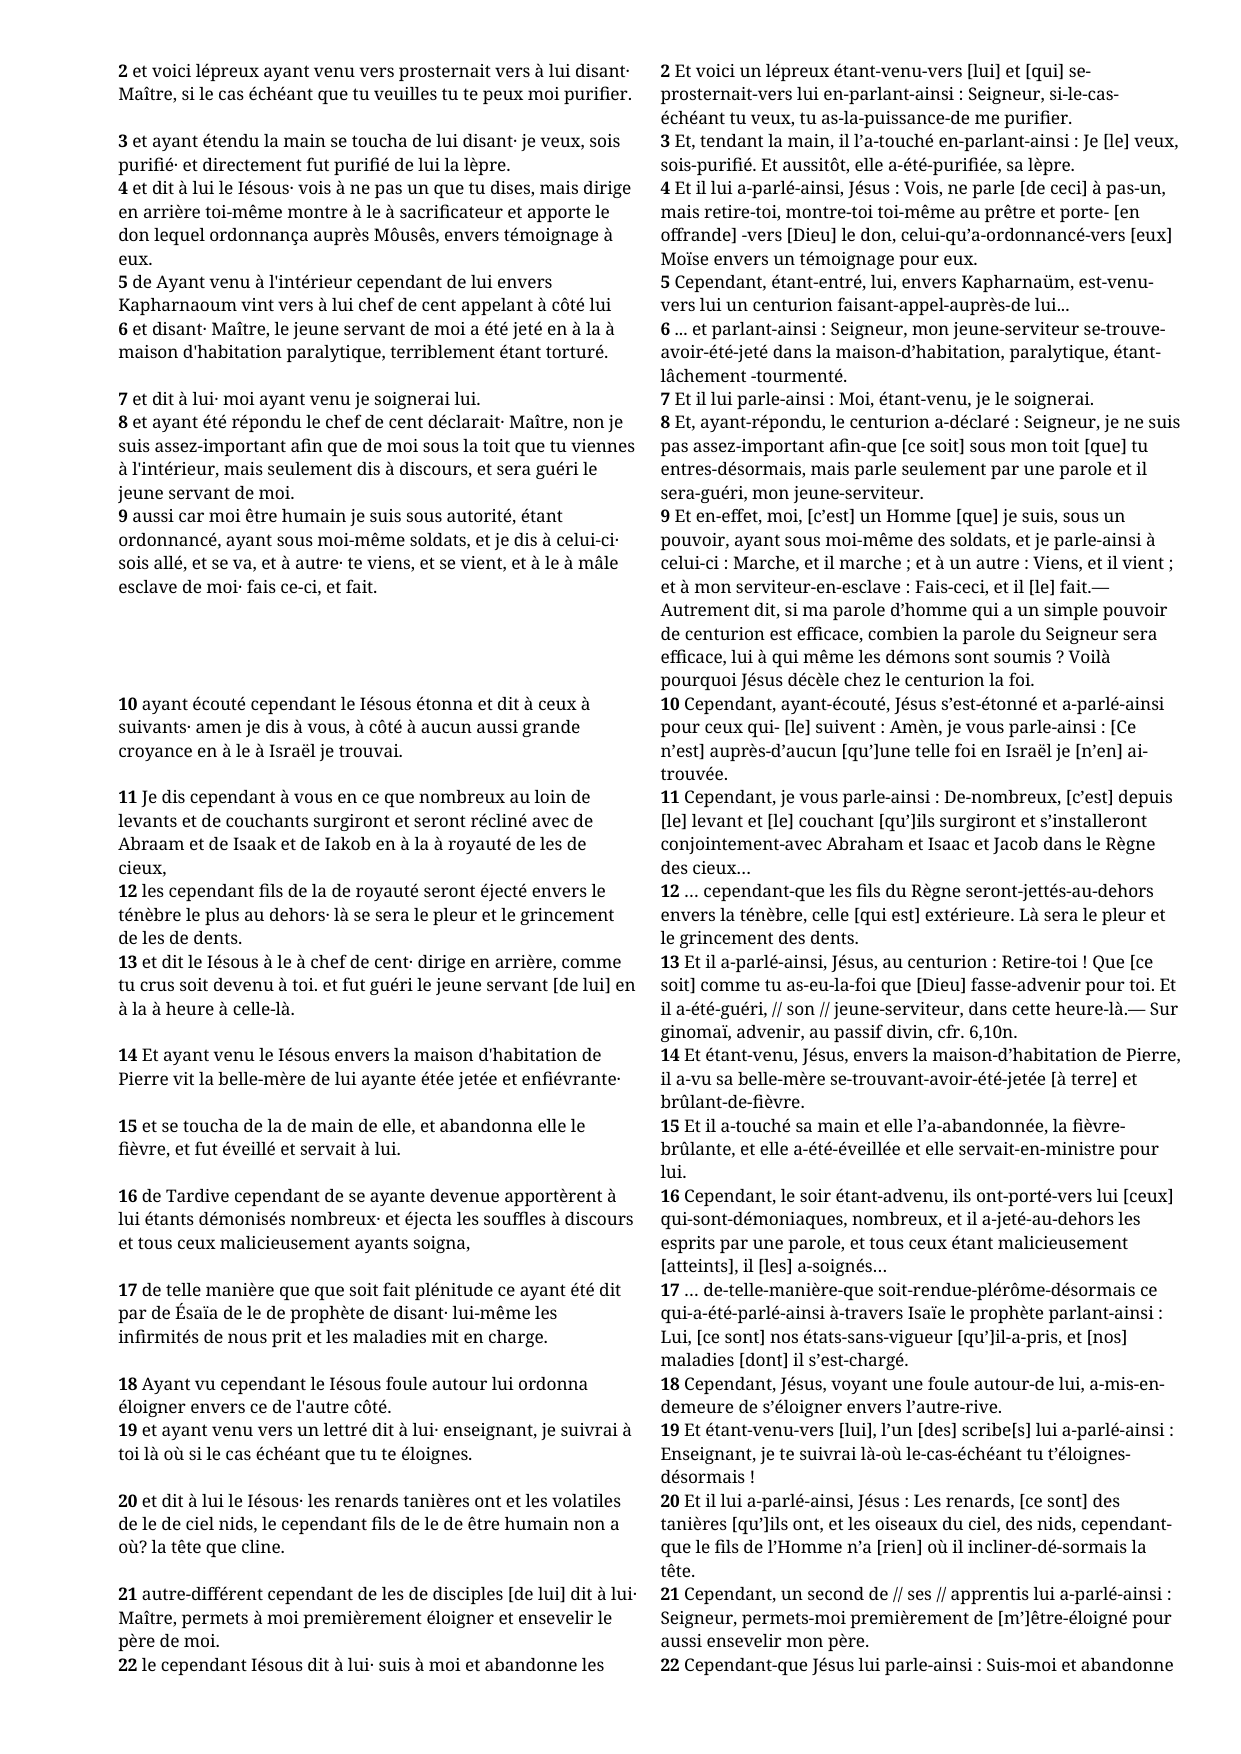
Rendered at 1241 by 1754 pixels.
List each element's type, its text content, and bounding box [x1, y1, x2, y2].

table_cell [639, 59, 660, 129]
table_cell 6 ... et parlant-ainsi : Seigneur, mon jeune-serviteur se-trouve-avoir-été-jeté dans la maison-d’habitation, paralytique, étant- lâchement -tourmenté. [660, 317, 1181, 387]
table_cell 18 Ayant vu cependant le Iésous foule autour lui ordonna éloigner envers ce de l'autre côté. [118, 1372, 639, 1418]
table_cell [639, 879, 660, 950]
table_cell 7 Et il lui parle-ainsi : Moi, étant-venu, je le soignerai. [660, 387, 1181, 411]
table_cell 14 Et ayant venu le Iésous envers la maison d'habitation de Pierre vit la belle-mère de lui ayante étée jetée et enfiévrante· [118, 1044, 639, 1114]
table_cell [639, 504, 660, 692]
table_cell [639, 1653, 660, 1676]
table_cell [639, 692, 660, 786]
table_cell 7 et dit à lui· moi ayant venu je soignerai lui. [118, 387, 639, 411]
table_cell 13 et dit le Iésous à le à chef de cent· dirige en arrière, comme tu crus soit devenu à toi. et fut guéri le jeune servant [de lui] en à la à heure à celle-là. [118, 950, 639, 1043]
table_cell 18 Cependant, Jésus, voyant une foule autour-de lui, a-mis-en-demeure de s’éloigner envers l’autre-rive. [660, 1372, 1181, 1418]
table_cell [639, 1114, 660, 1184]
table_cell 10 ayant écouté cependant le Iésous étonna et dit à ceux à suivants· amen je dis à vous, à côté à aucun aussi grande croyance en à le à Israël je trouvai. [118, 692, 639, 786]
table_cell [639, 270, 660, 317]
table_cell 20 Et il lui a-parlé-ainsi, Jésus : Les renards, [ce sont] des tanières [qu’]ils ont, et les oiseaux du ciel, des nids, cependant-que le fils de l’Homme n’a [rien] où il incliner-dé-sormais la tête. [660, 1489, 1181, 1582]
table_cell 2 Et voici un lépreux étant-venu-vers [lui] et [qui] se-prosternait-vers lui en-parlant-ainsi : Seigneur, si-le-cas-échéant tu veux, tu as-la-puissance-de me purifier. [660, 59, 1181, 129]
table_cell 15 et se toucha de la de main de elle, et abandonna elle le fièvre, et fut éveillé et servait à lui. [118, 1114, 639, 1184]
table_cell 12 les cependant fils de la de royauté seront éjecté envers le ténèbre le plus au dehors· là se sera le pleur et le grincement de les de dents. [118, 879, 639, 950]
table_cell [639, 1583, 660, 1653]
table_cell [639, 1489, 660, 1582]
table_cell 16 Cependant, le soir étant-advenu, ils ont-porté-vers lui [ceux] qui-sont-démoniaques, nombreux, et il a-jeté-au-dehors les esprits par une parole, et tous ceux étant malicieusement [atteints], il [les] a-soignés… [660, 1184, 1181, 1278]
table_cell [639, 950, 660, 1043]
table_cell 9 aussi car moi être humain je suis sous autorité, étant ordonnancé, ayant sous moi-même soldats, et je dis à celui-ci· sois allé, et se va, et à autre· te viens, et se vient, et à le à mâle esclave de moi· fais ce-ci, et fait. [118, 504, 639, 692]
table_cell [639, 387, 660, 411]
table_cell 17 de telle manière que que soit fait plénitude ce ayant été dit par de Ésaïa de le de prophète de disant· lui-même les infirmités de nous prit et les maladies mit en charge. [118, 1278, 639, 1372]
table_cell [639, 1184, 660, 1278]
table_cell [639, 129, 660, 176]
table_cell 4 et dit à lui le Iésous· vois à ne pas un que tu dises, mais dirige en arrière toi-même montre à le à sacrificateur et apporte le don lequel ordonnança auprès Môusês, envers témoignage à eux. [118, 176, 639, 270]
table_cell 12 … cependant-que les fils du Règne seront-jettés-au-dehors envers la ténèbre, celle [qui est] extérieure. Là sera le pleur et le grincement des dents. [660, 879, 1181, 950]
table_cell 11 Cependant, je vous parle-ainsi : De-nombreux, [c’est] depuis [le] levant et [le] couchant [qu’]ils surgiront et s’installeront conjointement-avec Abraham et Isaac et Jacob dans le Règne des cieux… [660, 786, 1181, 879]
table_cell 3 et ayant étendu la main se toucha de lui disant· je veux, sois purifié· et directement fut purifié de lui la lèpre. [118, 129, 639, 176]
table_cell [639, 786, 660, 879]
table_cell 17 … de-telle-manière-que soit-rendue-plérôme-désormais ce qui-a-été-parlé-ainsi à-travers Isaïe le prophète parlant-ainsi : Lui, [ce sont] nos états-sans-vigueur [qu’]il-a-pris, et [nos] maladies [dont] il s’est-chargé. [660, 1278, 1181, 1372]
table_cell 21 autre-différent cependant de les de disciples [de lui] dit à lui· Maître, permets à moi premièrement éloigner et ensevelir le père de moi. [118, 1583, 639, 1653]
table_cell [639, 411, 660, 504]
table_cell 9 Et en-effet, moi, [c’est] un Homme [que] je suis, sous un pouvoir, ayant sous moi-même des soldats, et je parle-ainsi à celui-ci : Marche, et il marche ; et à un autre : Viens, et il vient ; et à mon serviteur-en-esclave : Fais-ceci, et il [le] fait.— Autrement dit, si ma parole d’homme qui a un simple pouvoir de centurion est efficace, combien la parole du Seigneur sera efficace, lui à qui même les démons sont soumis ? Voilà pourquoi Jésus décèle chez le centurion la foi. [660, 504, 1181, 692]
table_cell 16 de Tardive cependant de se ayante devenue apportèrent à lui étants démonisés nombreux· et éjecta les souffles à discours et tous ceux malicieusement ayants soigna, [118, 1184, 639, 1278]
table_cell [639, 317, 660, 387]
table_cell [639, 1044, 660, 1114]
table_cell 19 et ayant venu vers un lettré dit à lui· enseignant, je suivrai à toi là où si le cas échéant que tu te éloignes. [118, 1419, 639, 1489]
table_cell 22 le cependant Iésous dit à lui· suis à moi et abandonne les morts ensevelir les de eux-mêmes morts. [118, 1653, 639, 1676]
table_cell 2 et voici lépreux ayant venu vers prosternait vers à lui disant· Maître, si le cas échéant que tu veuilles tu te peux moi purifier. [118, 59, 639, 129]
table_cell 14 Et étant-venu, Jésus, envers la maison-d’habitation de Pierre, il a-vu sa belle-mère se-trouvant-avoir-été-jetée [à terre] et brûlant-de-fièvre. [660, 1044, 1181, 1114]
table_cell 8 et ayant été répondu le chef de cent déclarait· Maître, non je suis assez-important afin que de moi sous la toit que tu viennes à l'intérieur, mais seulement dis à discours, et sera guéri le jeune servant de moi. [118, 411, 639, 504]
table_cell 22 Cependant-que Jésus lui parle-ainsi : Suis-moi et abandonne les morts ensevelir leurs-propres morts. [660, 1653, 1181, 1676]
table_cell 5 de Ayant venu à l'intérieur cependant de lui envers Kapharnaoum vint vers à lui chef de cent appelant à côté lui [118, 270, 639, 317]
table_cell 19 Et étant-venu-vers [lui], l’un [des] scribe[s] lui a-parlé-ainsi : Enseignant, je te suivrai là-où le-cas-échéant tu t’éloignes-désormais ! [660, 1419, 1181, 1489]
table_cell 20 et dit à lui le Iésous· les renards tanières ont et les volatiles de le de ciel nids, le cependant fils de le de être humain non a où? la tête que cline. [118, 1489, 639, 1582]
table_cell 3 Et, tendant la main, il l’a-touché en-parlant-ainsi : Je [le] veux, sois-purifié. Et aussitôt, elle a-été-purifiée, sa lèpre. [660, 129, 1181, 176]
table_cell 21 Cependant, un second de // ses // apprentis lui a-parlé-ainsi : Seigneur, permets-moi premièrement de [m’]être-éloigné pour aussi ensevelir mon père. [660, 1583, 1181, 1653]
table_cell 5 Cependant, étant-entré, lui, envers Kapharnaüm, est-venu-vers lui un centurion faisant-appel-auprès-de lui... [660, 270, 1181, 317]
table_cell [639, 1278, 660, 1372]
table_cell [639, 176, 660, 270]
table_cell 11 Je dis cependant à vous en ce que nombreux au loin de levants et de couchants surgiront et seront récliné avec de Abraam et de Isaak et de Iakob en à la à royauté de les de cieux, [118, 786, 639, 879]
table_cell 10 Cependant, ayant-écouté, Jésus s’est-étonné et a-parlé-ainsi pour ceux qui- [le] suivent : Amèn, je vous parle-ainsi : [Ce n’est] auprès-d’aucun [qu’]une telle foi en Israël je [n’en] ai-trouvée. [660, 692, 1181, 786]
table_cell 4 Et il lui a-parlé-ainsi, Jésus : Vois, ne parle [de ceci] à pas-un, mais retire-toi, montre-toi toi-même au prêtre et porte- [en offrande] -vers [Dieu] le don, celui-qu’a-ordonnancé-vers [eux] Moïse envers un témoignage pour eux. [660, 176, 1181, 270]
table_cell 15 Et il a-touché sa main et elle l’a-abandonnée, la fièvre-brûlante, et elle a-été-éveillée et elle servait-en-ministre pour lui. [660, 1114, 1181, 1184]
table_cell 6 et disant· Maître, le jeune servant de moi a été jeté en à la à maison d'habitation paralytique, terriblement étant torturé. [118, 317, 639, 387]
table_cell 8 Et, ayant-répondu, le centurion a-déclaré : Seigneur, je ne suis pas assez-important afin-que [ce soit] sous mon toit [que] tu entres-désormais, mais parle seulement par une parole et il sera-guéri, mon jeune-serviteur. [660, 411, 1181, 504]
table_cell [639, 1419, 660, 1489]
table_cell [639, 1372, 660, 1418]
table_cell 13 Et il a-parlé-ainsi, Jésus, au centurion : Retire-toi ! Que [ce soit] comme tu as-eu-la-foi que [Dieu] fasse-advenir pour toi. Et il a-été-guéri, // son // jeune-serviteur, dans cette heure-là.— Sur ginomaï, advenir, au passif divin, cfr. 6,10n. [660, 950, 1181, 1043]
